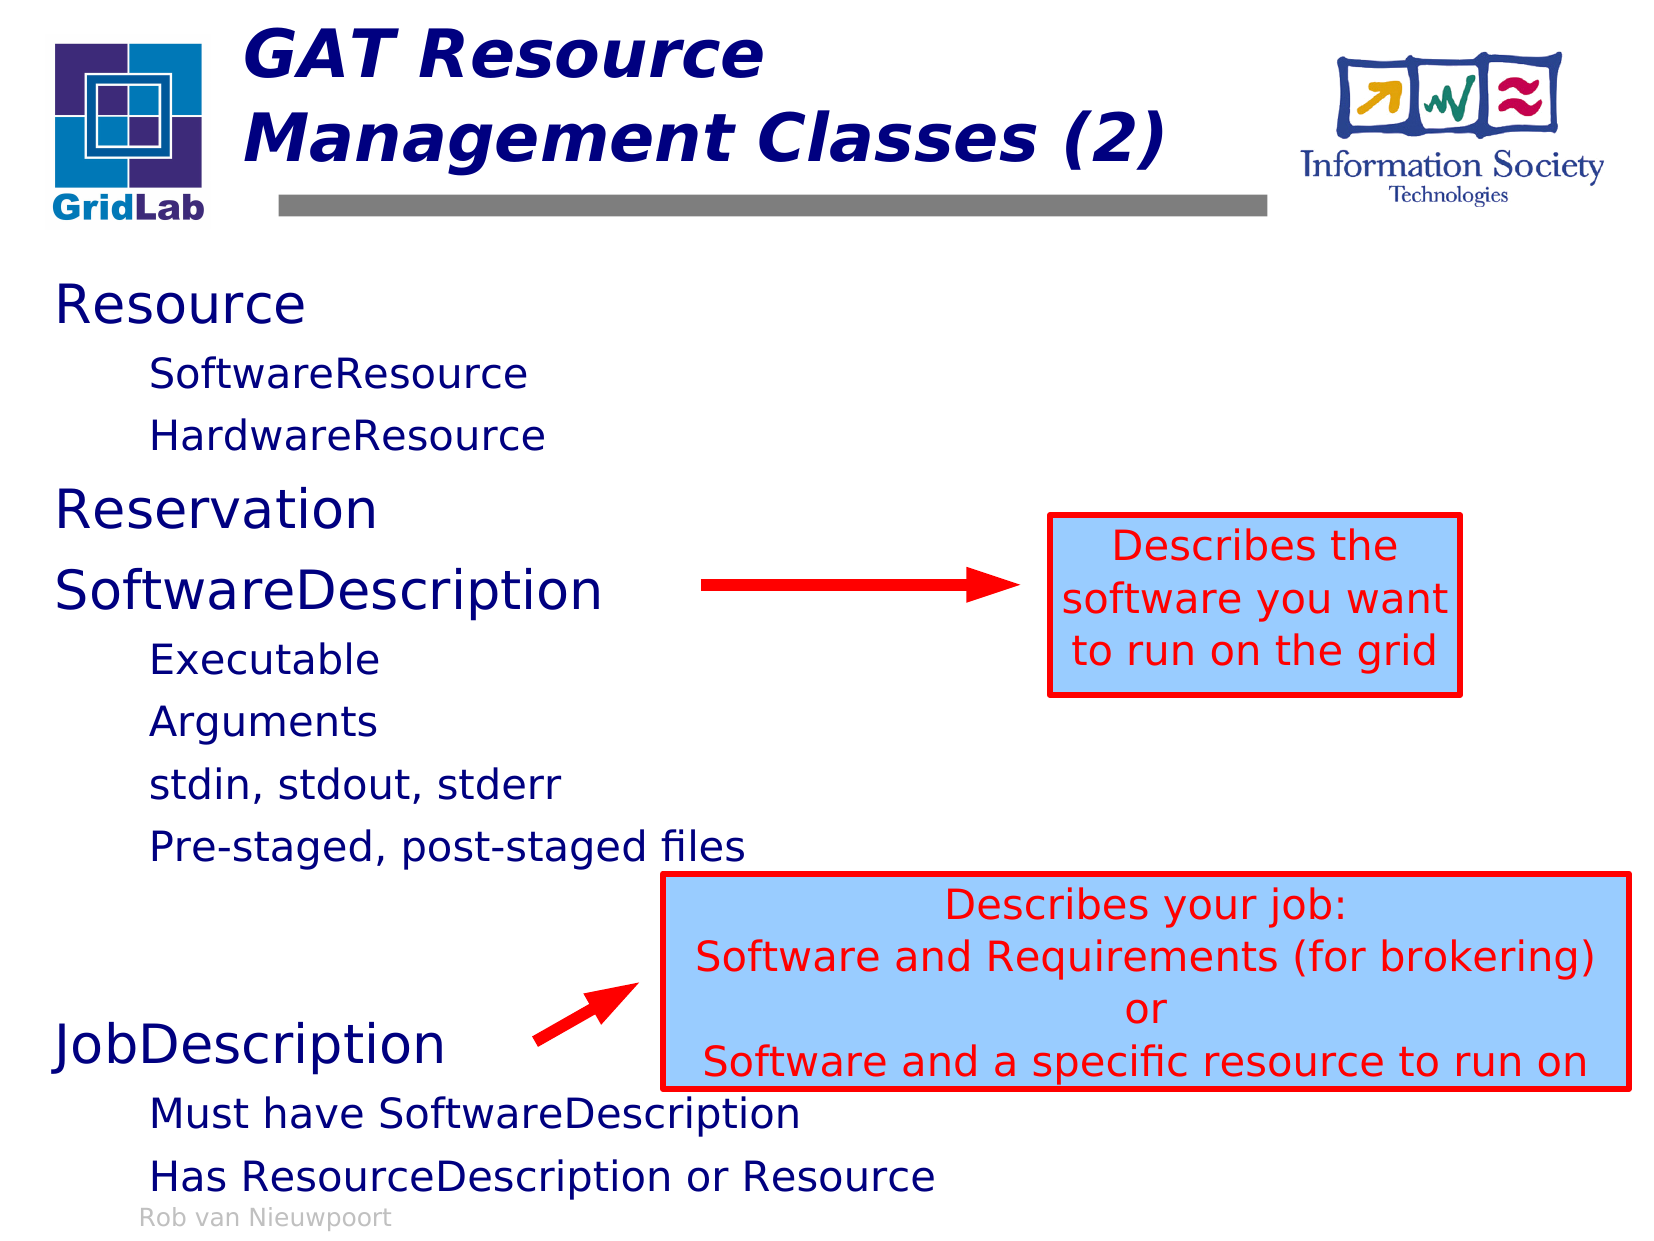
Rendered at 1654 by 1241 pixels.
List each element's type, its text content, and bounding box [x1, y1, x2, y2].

title GAT Resource Management Classes (2) [243, 0, 1280, 187]
picture [1293, 34, 1611, 214]
text_box Describes your job: Software and Requirements (for brokering) or Software and a specific resource to run on [662, 873, 1629, 1086]
picture [45, 34, 211, 230]
text_box Describes the software you want to run on the grid [1049, 515, 1461, 695]
list Resource SoftwareResource HardwareResource Reservation SoftwareDescription Executable Arguments stdin, stdout, stderr Pre-staged, post-staged files JobDescription Must have SoftwareDescription Has ResourceDescription or Resource [55, 268, 1599, 1197]
